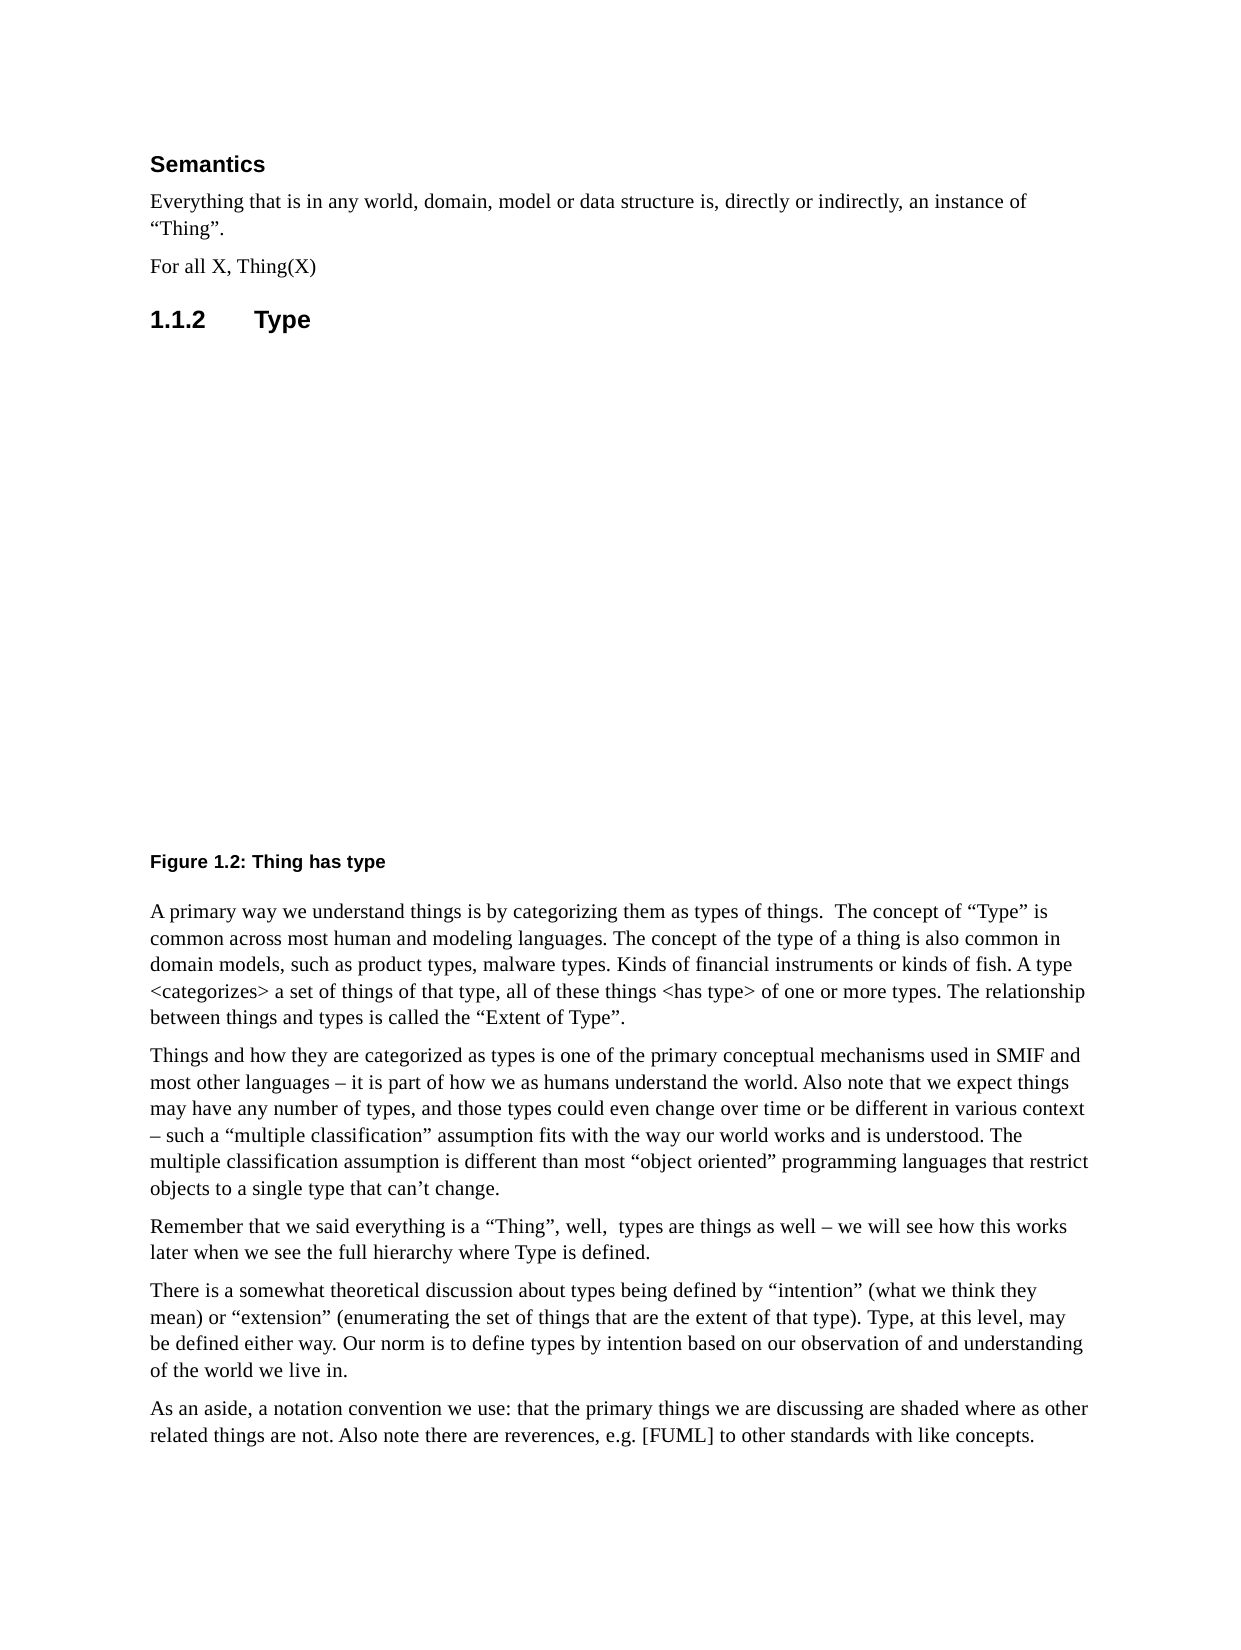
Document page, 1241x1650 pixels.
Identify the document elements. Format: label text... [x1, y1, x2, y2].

text As an aside, a notation convention we use: that the primary things we are discussing are shaded where as other related things are not. Also note there are reverences, e.g. [FUML] to other standards with like concepts. [150, 1396, 1090, 1446]
text Things and how they are categorized as types is one of the primary conceptual mechanisms used in SMIF and most other languages – it is part of how we as humans understand the world. Also note that we expect things may have any number of types, and those types could even change over time or be different in various context – such a “multiple classification” assumption fits with the way our world works and is understood. The multiple classification assumption is different than most “object oriented” programming languages that restrict objects to a single type that can’t change. [150, 1043, 1090, 1199]
text [150, 349, 1090, 367]
text For all X, Thing(X) [150, 253, 1090, 278]
text Figure 1.2: Thing has type [150, 367, 1090, 873]
text Everything that is in any world, domain, model or data structure is, directly or indirectly, an instance of “Thing”. [150, 189, 1090, 239]
text A primary way we understand things is by categorizing them as types of things. The concept of “Type” is common across most human and modeling languages. The concept of the type of a thing is also common in domain models, such as product types, malware types. Kinds of financial instruments or kinds of fish. A type <categorizes> a set of things of that type, all of these things <has type> of one or more types. The relationship between things and types is called the “Extent of Type”. [150, 873, 1090, 1029]
subtitle Type [150, 305, 1090, 334]
text Remember that we said everything is a “Thing”, well, types are things as well – we will see how this works later when we see the full hierarchy where Type is defined. [150, 1214, 1090, 1264]
text Semantics [150, 150, 1090, 177]
text There is a somewhat theoretical discussion about types being defined by “intention” (what we think they mean) or “extension” (enumerating the set of things that are the extent of that type). Type, at this level, may be defined either way. Our norm is to define types by intention based on our observation of and understanding of the world we live in. [150, 1278, 1090, 1382]
